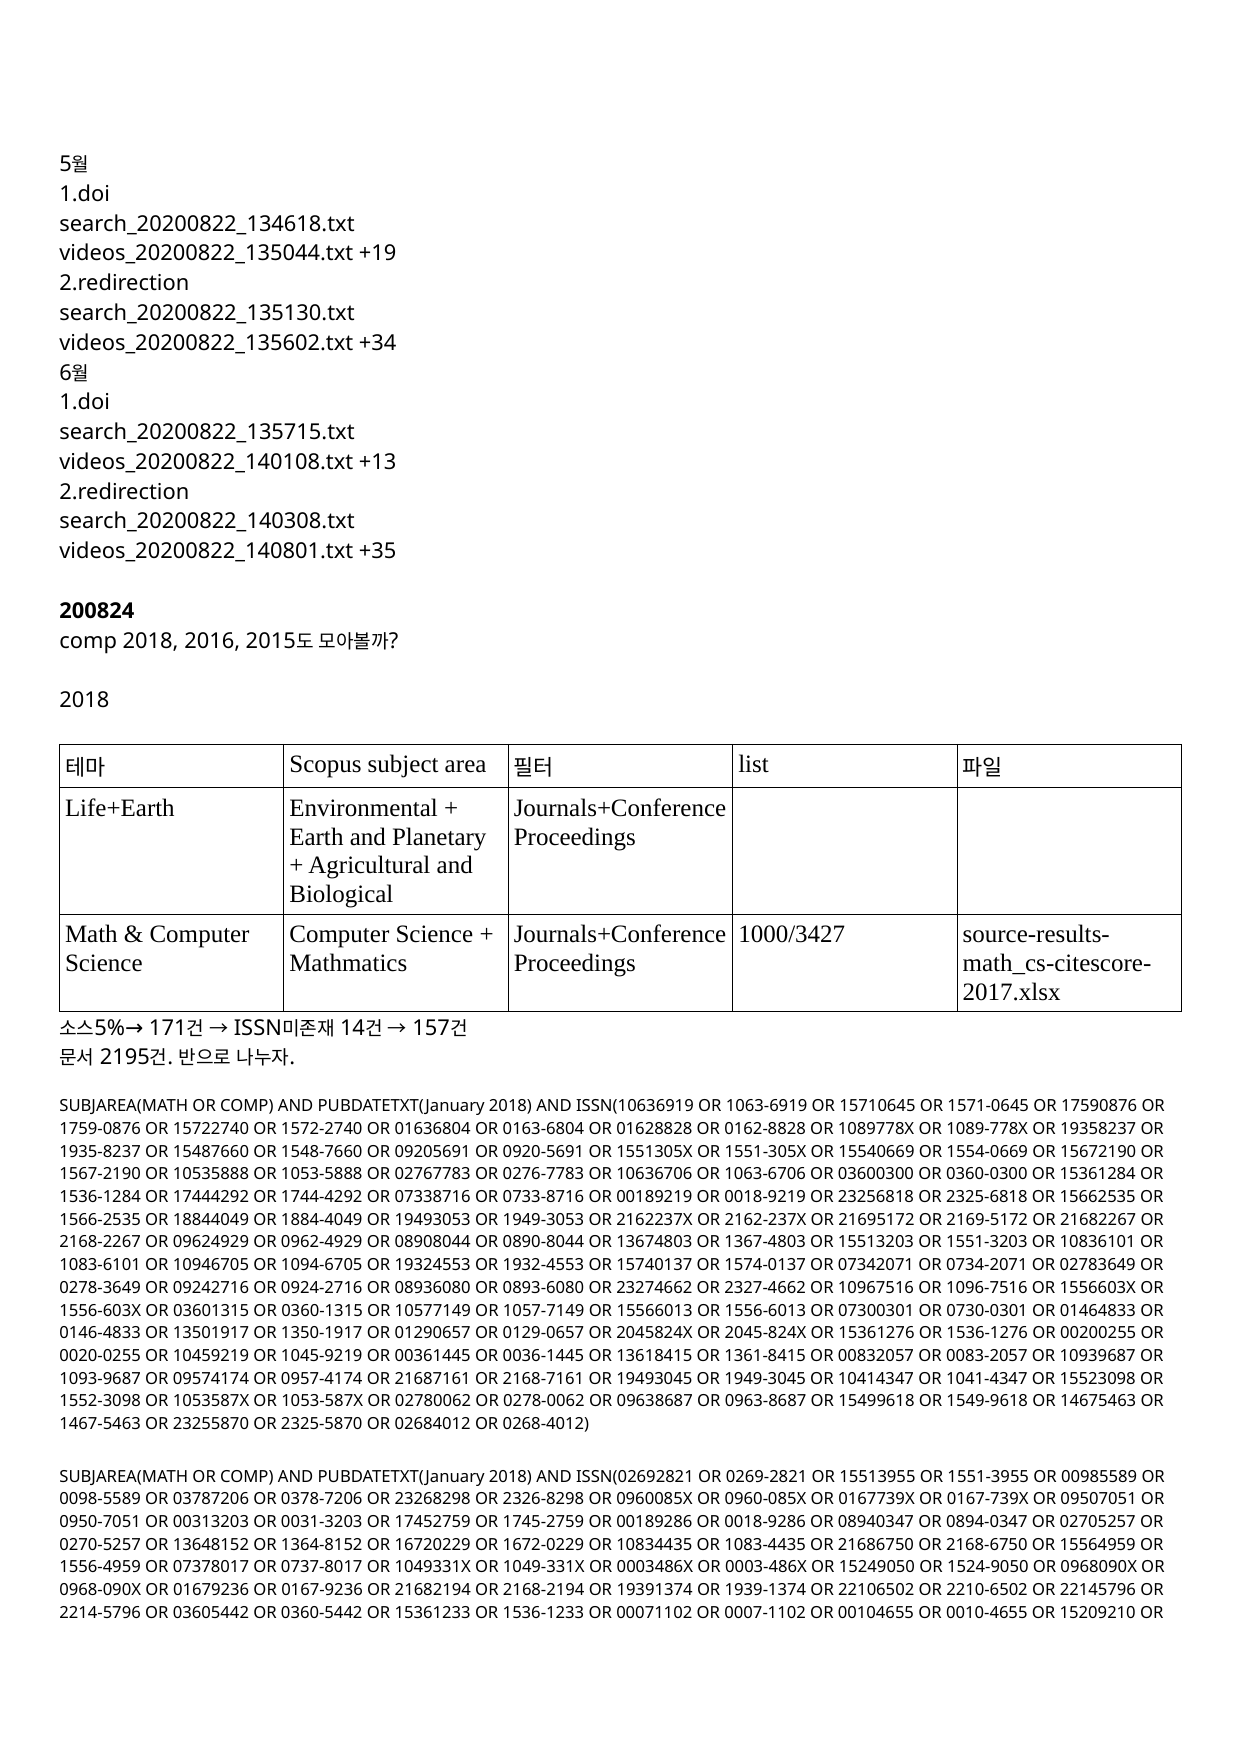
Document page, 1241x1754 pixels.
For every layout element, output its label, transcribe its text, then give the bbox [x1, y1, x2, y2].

text search_20200822_140308.txt [59, 505, 1181, 535]
table_header 테마 [60, 745, 283, 787]
text videos_20200822_135602.txt +34 [59, 327, 1181, 356]
table_header Scopus subject area [284, 745, 508, 787]
table_cell Journals+Conference Proceedings [509, 788, 732, 913]
text 2.redirection [59, 476, 1181, 505]
text 2.redirection [59, 267, 1181, 297]
table_cell [958, 788, 1181, 913]
text 1.doi [59, 386, 1181, 416]
table_cell Journals+Conference Proceedings [509, 915, 732, 1011]
table_cell source-results-math_cs-citescore-2017.xlsx [958, 915, 1181, 1011]
text videos_20200822_140108.txt +13 [59, 446, 1181, 476]
text 문서 2195건. 반으로 나누자. [59, 1041, 1181, 1071]
text 소스5%→ 171건 → ISSN미존재 14건 → 157건 [59, 1012, 1181, 1041]
table_cell Math & Computer Science [60, 915, 283, 1011]
text SUBJAREA(MATH OR COMP) AND PUBDATETXT(January 2018) AND ISSN(10636919 OR 1063-6919 OR 15710645 OR 1571-0645 OR 17590876 OR 1759-0876 OR 15722740 OR 1572-2740 OR 01636804 OR 0163-6804 OR 01628828 OR 0162-8828 OR 1089778X OR 1089-778X OR 19358237 OR 1935-8237 OR 15487660 OR 1548-7660 OR 09205691 OR 0920-5691 OR 1551305X OR 1551-305X OR 15540669 OR 1554-0669 OR 15672190 OR 1567-2190 OR 10535888 OR 1053-5888 OR 02767783 OR 0276-7783 OR 10636706 OR 1063-6706 OR 03600300 OR 0360-0300 OR 15361284 OR 1536-1284 OR 17444292 OR 1744-4292 OR 07338716 OR 0733-8716 OR 00189219 OR 0018-9219 OR 23256818 OR 2325-6818 OR 15662535 OR 1566-2535 OR 18844049 OR 1884-4049 OR 19493053 OR 1949-3053 OR 2162237X OR 2162-237X OR 21695172 OR 2169-5172 OR 21682267 OR 2168-2267 OR 09624929 OR 0962-4929 OR 08908044 OR 0890-8044 OR 13674803 OR 1367-4803 OR 15513203 OR 1551-3203 OR 10836101 OR 1083-6101 OR 10946705 OR 1094-6705 OR 19324553 OR 1932-4553 OR 15740137 OR 1574-0137 OR 07342071 OR 0734-2071 OR 02783649 OR 0278-3649 OR 09242716 OR 0924-2716 OR 08936080 OR 0893-6080 OR 23274662 OR 2327-4662 OR 10967516 OR 1096-7516 OR 1556603X OR 1556-603X OR 03601315 OR 0360-1315 OR 10577149 OR 1057-7149 OR 15566013 OR 1556-6013 OR 07300301 OR 0730-0301 OR 01464833 OR 0146-4833 OR 13501917 OR 1350-1917 OR 01290657 OR 0129-0657 OR 2045824X OR 2045-824X OR 15361276 OR 1536-1276 OR 00200255 OR 0020-0255 OR 10459219 OR 1045-9219 OR 00361445 OR 0036-1445 OR 13618415 OR 1361-8415 OR 00832057 OR 0083-2057 OR 10939687 OR 1093-9687 OR 09574174 OR 0957-4174 OR 21687161 OR 2168-7161 OR 19493045 OR 1949-3045 OR 10414347 OR 1041-4347 OR 15523098 OR 1552-3098 OR 1053587X OR 1053-587X OR 02780062 OR 0278-0062 OR 09638687 OR 0963-8687 OR 15499618 OR 1549-9618 OR 14675463 OR 1467-5463 OR 23255870 OR 2325-5870 OR 02684012 OR 0268-4012) [59, 1094, 1181, 1434]
text search_20200822_134618.txt [59, 207, 1181, 237]
table_header 필터 [509, 745, 732, 787]
text 5월 [59, 148, 1181, 178]
text 1.doi [59, 178, 1181, 207]
text search_20200822_135130.txt [59, 297, 1181, 327]
text SUBJAREA(MATH OR COMP) AND PUBDATETXT(January 2018) AND ISSN(02692821 OR 0269-2821 OR 15513955 OR 1551-3955 OR 00985589 OR 0098-5589 OR 03787206 OR 0378-7206 OR 23268298 OR 2326-8298 OR 0960085X OR 0960-085X OR 0167739X OR 0167-739X OR 09507051 OR 0950-7051 OR 00313203 OR 0031-3203 OR 17452759 OR 1745-2759 OR 00189286 OR 0018-9286 OR 08940347 OR 0894-0347 OR 02705257 OR 0270-5257 OR 13648152 OR 1364-8152 OR 16720229 OR 1672-0229 OR 10834435 OR 1083-4435 OR 21686750 OR 2168-6750 OR 15564959 OR 1556-4959 OR 07378017 OR 0737-8017 OR 1049331X OR 1049-331X OR 0003486X OR 0003-486X OR 15249050 OR 1524-9050 OR 0968090X OR 0968-090X OR 01679236 OR 0167-9236 OR 21682194 OR 2168-2194 OR 19391374 OR 1939-1374 OR 22106502 OR 2210-6502 OR 22145796 OR 2214-5796 OR 03605442 OR 0360-5442 OR 15361233 OR 1536-1233 OR 00071102 OR 0007-1102 OR 00104655 OR 0010-4655 OR 15209210 OR [59, 1464, 1181, 1623]
table_cell 1000/3427 [733, 915, 957, 1011]
text 2018 [59, 684, 1181, 714]
text search_20200822_135715.txt [59, 416, 1181, 446]
table_cell [733, 788, 957, 913]
text videos_20200822_140801.txt +35 [59, 535, 1181, 565]
table_cell Environmental + Earth and Planetary + Agricultural and Biological [284, 788, 508, 913]
text videos_20200822_135044.txt +19 [59, 237, 1181, 267]
table_cell Computer Science + Mathmatics [284, 915, 508, 1011]
text 6월 [59, 356, 1181, 386]
table_header 파일 [958, 745, 1181, 787]
text 200824 [59, 595, 1181, 624]
table_header list [733, 745, 957, 787]
table_cell Life+Earth [60, 788, 283, 913]
text comp 2018, 2016, 2015도 모아볼까? [59, 624, 1181, 654]
